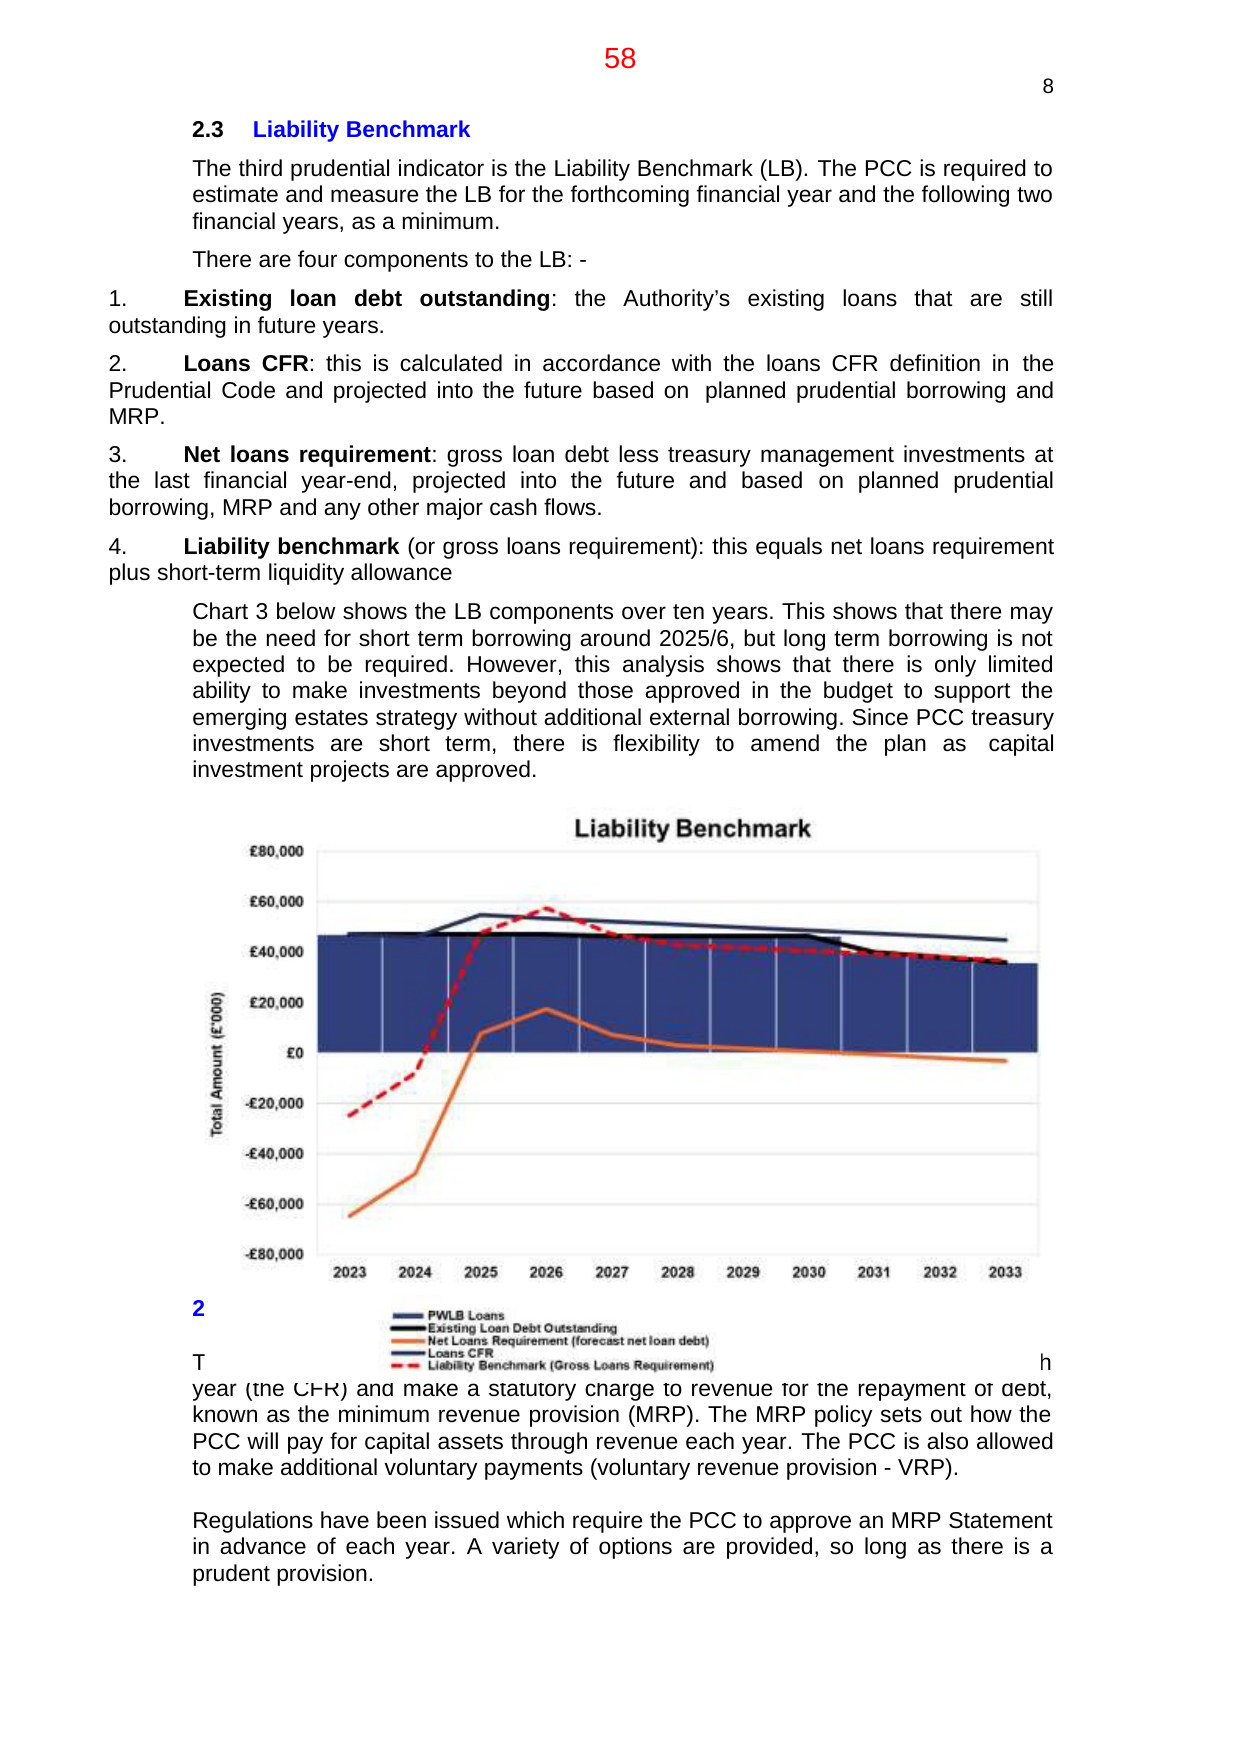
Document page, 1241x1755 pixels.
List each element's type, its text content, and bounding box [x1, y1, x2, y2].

text Regulations have been issued which require the PCC to approve an MRP Statement in advance of each year. A variety of options are provided, so long as there is a prudent provision. [192, 1507, 1054, 1586]
list Net loans requirement: gross loan debt less treasury management investments at the last financial year-end, projected into the future and based on planned prudential borrowing, MRP and any other major cash flows. [108, 441, 1054, 520]
list Existing loan debt outstanding: the Authority’s existing loans that are still outstanding in future years. [108, 285, 1054, 338]
list Loans CFR: this is calculated in accordance with the loans CFR definition in the Prudential Code and projected into the future based on planned prudential borrowing and MRP. [108, 350, 1054, 429]
text Chart 3 below shows the LB components over ten years. This shows that there may be the need for short term borrowing around 2025/6, but long term borrowing is not expected to be required. However, this analysis shows that there is only limited ability to make investments beyond those approved in the budget to support the emerging estates strategy without additional external borrowing. Since PCC treasury investments are short term, there is flexibility to amend the plan as capital investment projects are approved. [192, 598, 1054, 783]
subtitle Liability Benchmark [192, 116, 1241, 142]
text The PCC is required to pay off an element of the accumulated capital spend each year (the CFR) and make a statutory charge to revenue for the repayment of debt, known as the minimum revenue provision (MRP). The MRP policy sets out how the [192, 1348, 1054, 1428]
text There are four components to the LB: - [192, 246, 1241, 273]
text PCC will pay for capital assets through revenue each year. The PCC is also allowed to make additional voluntary payments (voluntary revenue provision - VRP). [192, 1428, 1054, 1480]
text The third prudential indicator is the Liability Benchmark (LB). The PCC is required to estimate and measure the LB for the forthcoming financial year and the following two financial years, as a minimum. [192, 155, 1053, 234]
list Liability benchmark (or gross loans requirement): this equals net loans requirement plus short-term liquidity allowance [108, 533, 1054, 585]
